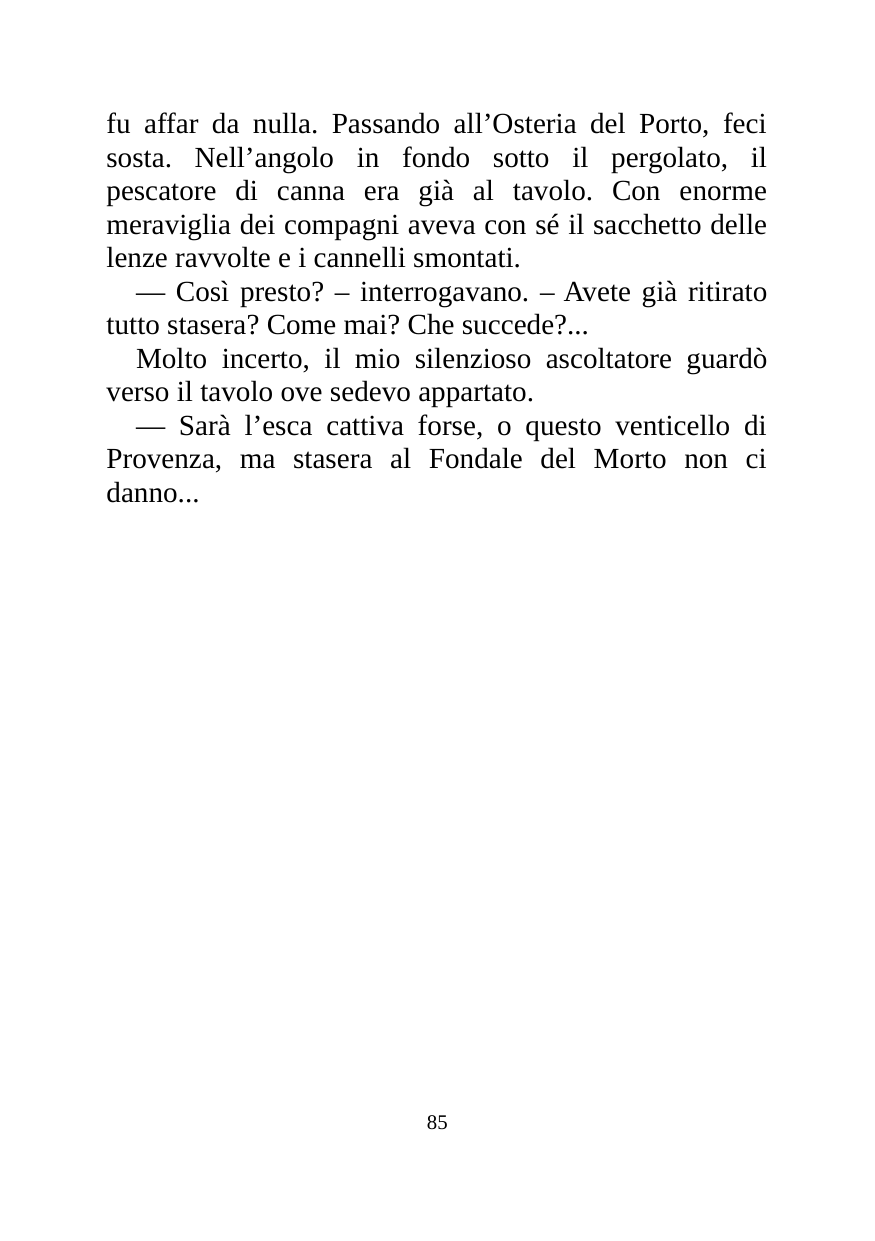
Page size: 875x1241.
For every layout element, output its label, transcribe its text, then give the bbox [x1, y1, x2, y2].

text — Così presto? – interrogavano. – Avete già ritirato tutto stasera? Come mai? Che succede?... [106, 274, 768, 341]
text — Sarà l’esca cattiva forse, o questo venticello di Provenza, ma stasera al Fondale del Morto non ci danno... [106, 408, 768, 509]
text Molto incerto, il mio silenzioso ascoltatore guardò verso il tavolo ove sedevo appartato. [106, 341, 768, 408]
text fu affar da nulla. Passando all’Osteria del Porto, feci sosta. Nell’angolo in fondo sotto il pergolato, il pescatore di canna era già al tavolo. Con enorme meraviglia dei compagni aveva con sé il sacchetto delle lenze ravvolte e i cannelli smontati. [106, 106, 768, 274]
